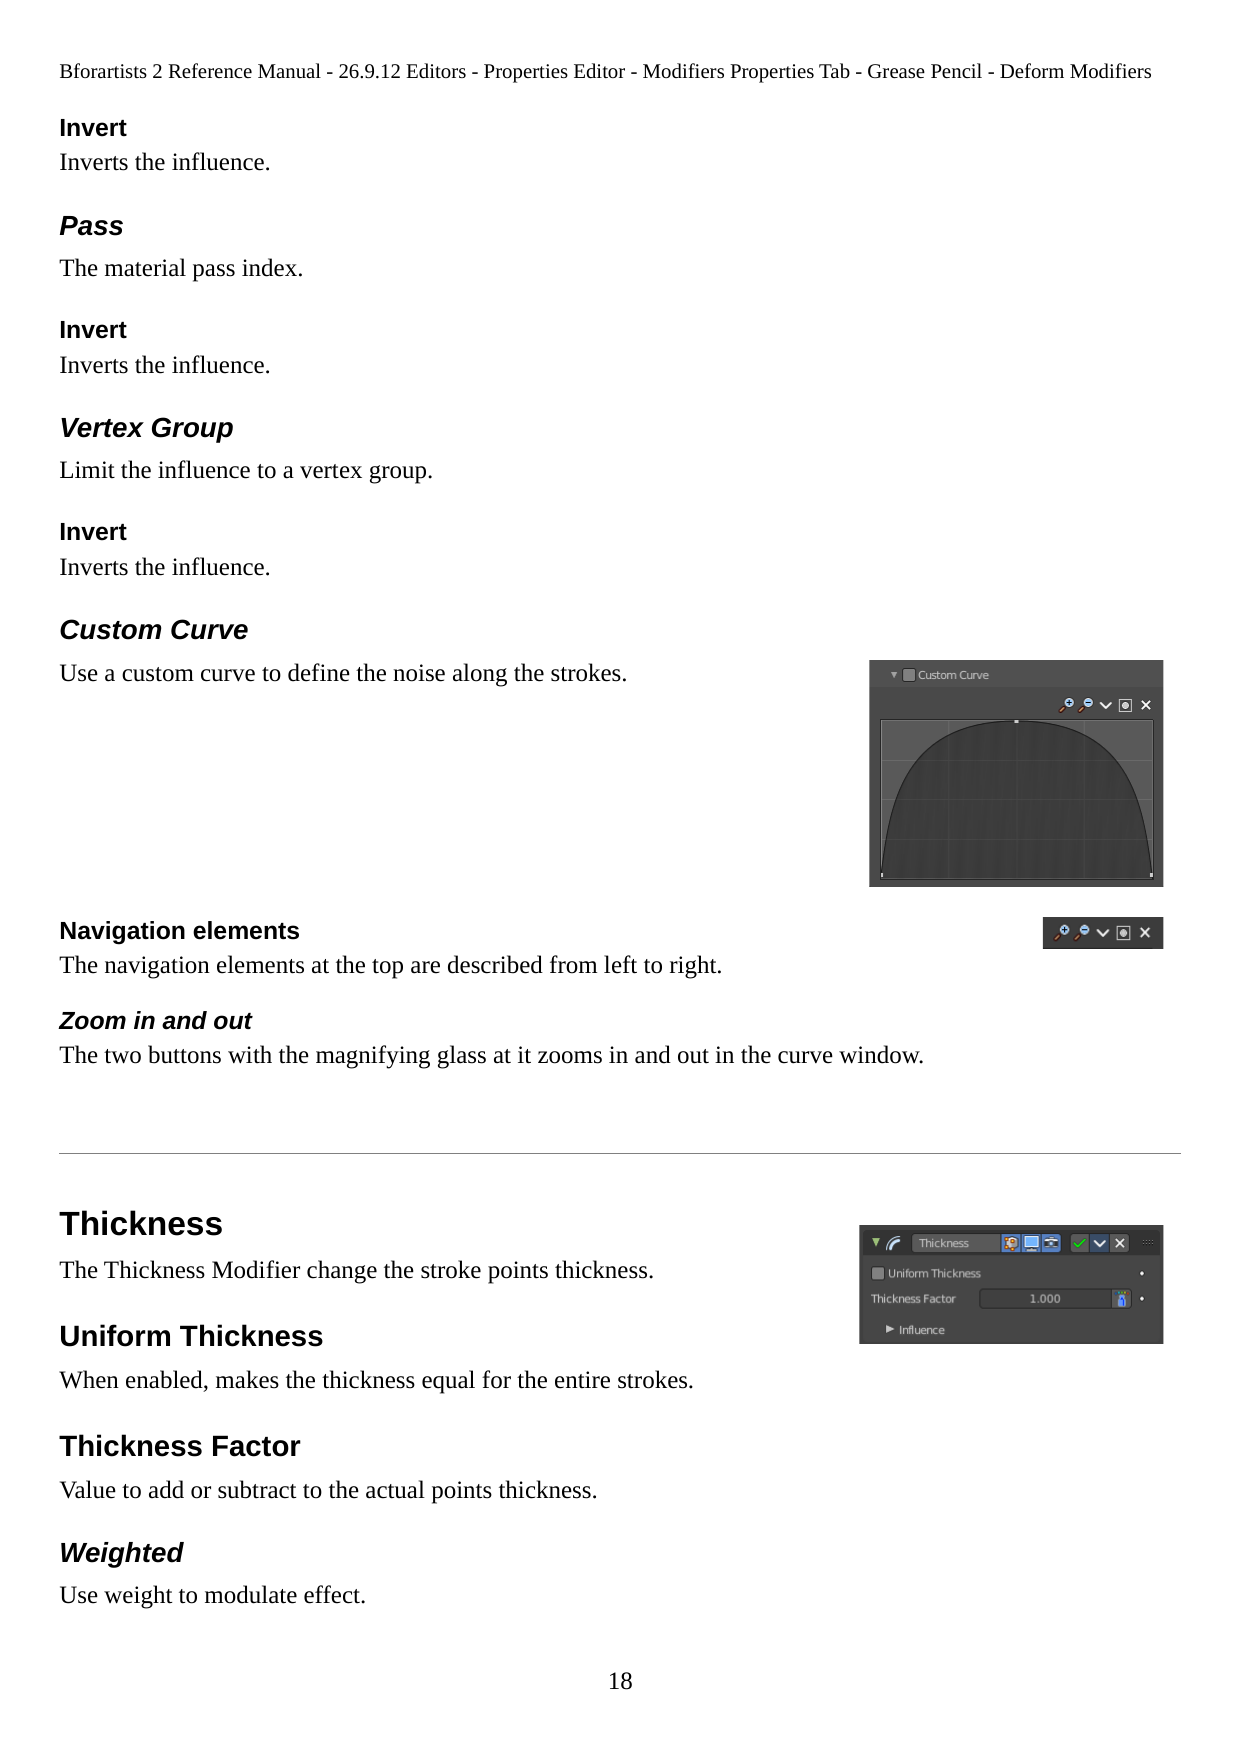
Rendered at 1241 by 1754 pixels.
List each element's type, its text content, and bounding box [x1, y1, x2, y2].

text Limit the influence to a vertex group. [59, 456, 1181, 484]
subtitle Vertex Group [59, 411, 1181, 443]
text When enabled, makes the thickness equal for the entire strokes. [59, 1365, 1181, 1393]
subtitle Navigation elements [59, 916, 1181, 944]
text Use weight to modulate effect. [59, 1581, 1181, 1609]
subtitle Custom Curve [59, 613, 1181, 645]
subtitle Weighted [59, 1536, 1181, 1568]
text The Thickness Modifier change the stroke points thickness. [59, 1255, 859, 1284]
text The two buttons with the magnifying glass at it zooms in and out in the curve window. [59, 1041, 1181, 1069]
subtitle Pass [59, 209, 1181, 241]
picture [1042, 917, 1164, 949]
text Use a custom curve to define the noise along the strokes. [59, 658, 1181, 687]
text Inverts the influence. [59, 147, 1181, 176]
picture [869, 660, 1164, 887]
subtitle Uniform Thickness [59, 1318, 1181, 1352]
subtitle Invert [59, 113, 1181, 141]
subtitle Invert [59, 315, 1181, 343]
subtitle Zoom in and out [59, 1006, 1181, 1034]
subtitle Invert [59, 517, 1181, 546]
subtitle Thickness Factor [59, 1428, 1181, 1462]
text Inverts the influence. [59, 350, 1181, 378]
text The navigation elements at the top are described from left to right. [59, 951, 1181, 979]
subtitle Thickness [59, 1204, 1181, 1242]
picture [859, 1225, 1164, 1344]
text The material pass index. [59, 253, 1181, 282]
text Inverts the influence. [59, 552, 1181, 581]
text Value to add or subtract to the actual points thickness. [59, 1475, 1181, 1503]
